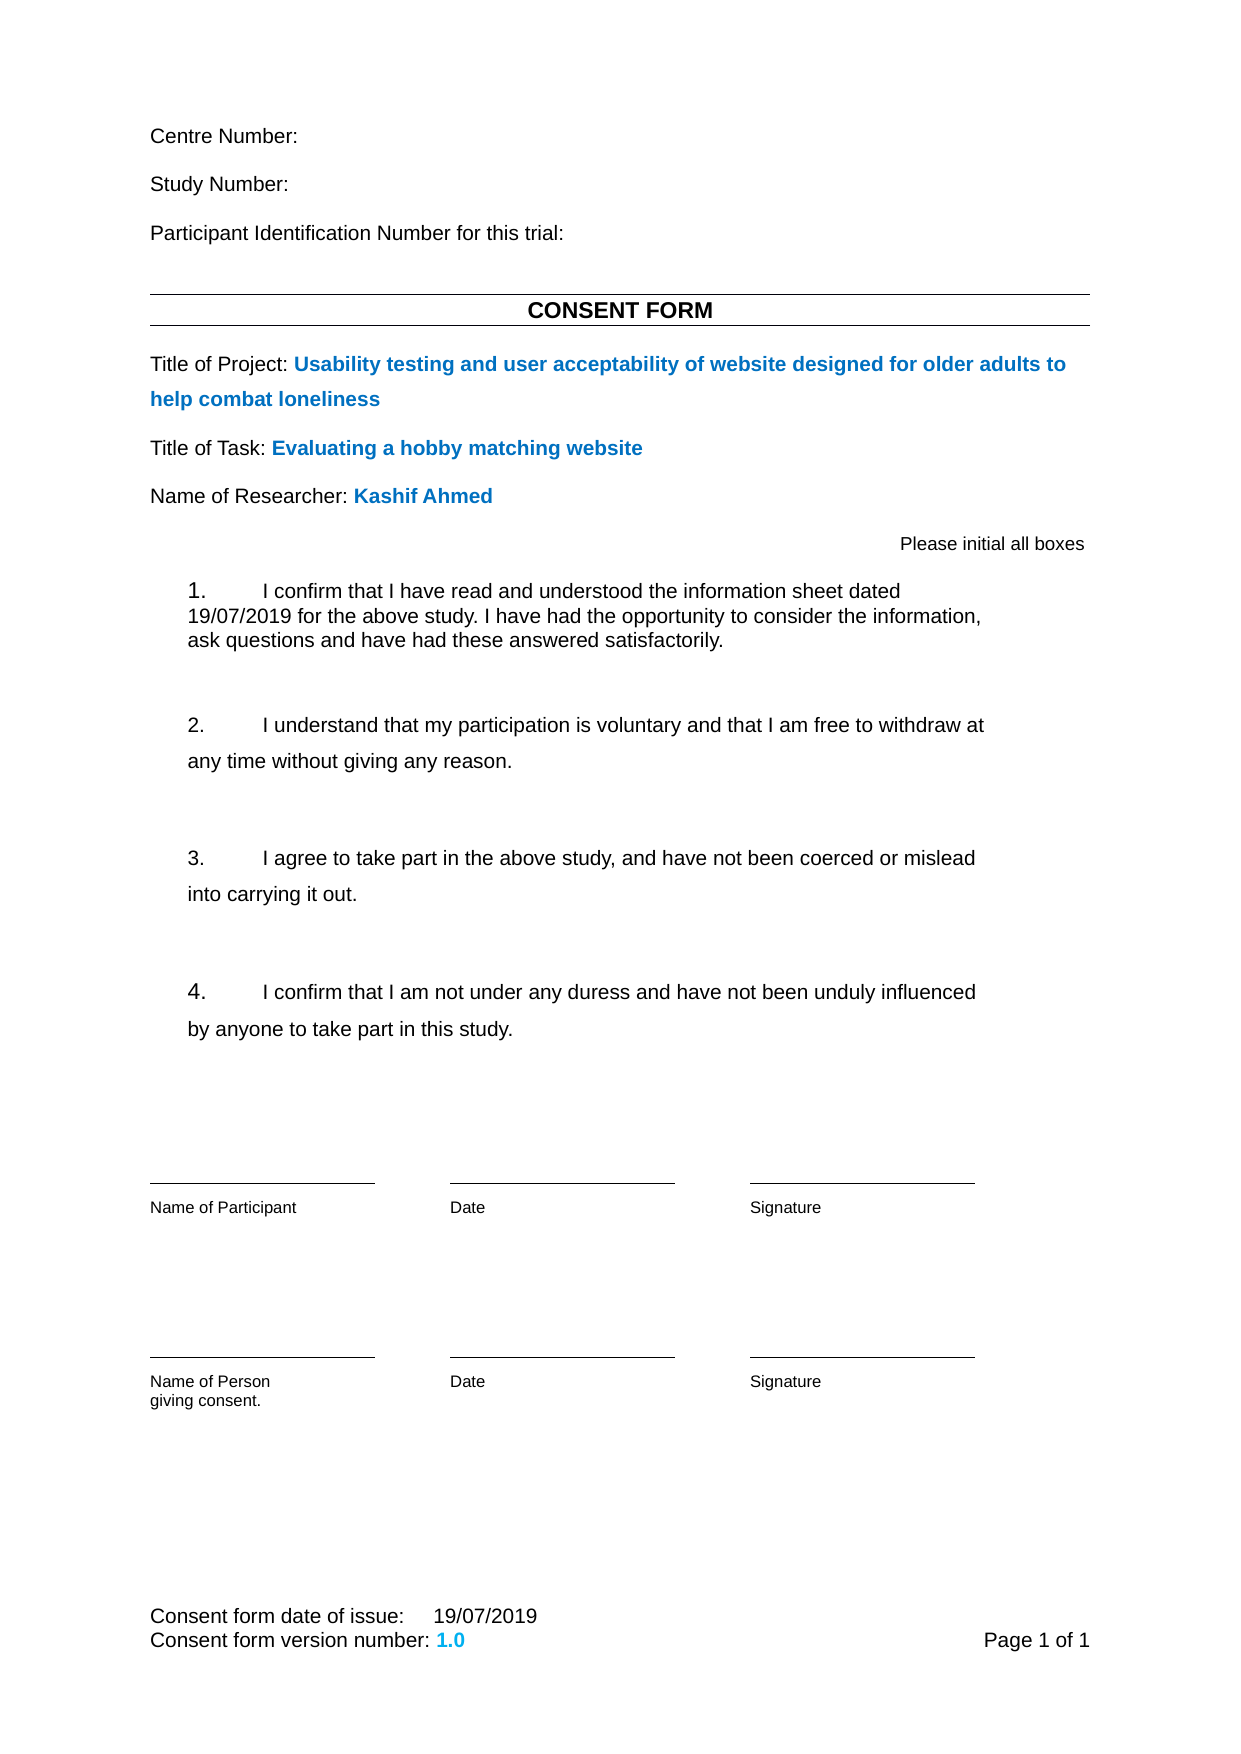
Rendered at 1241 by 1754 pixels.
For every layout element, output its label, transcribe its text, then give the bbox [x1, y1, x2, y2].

list I confirm that I am not under any duress and have not been unduly influenced by anyone to take part in this study. [187, 978, 1002, 1041]
text Name of Person Date Signature [150, 1372, 1090, 1391]
text CONSENT FORM [150, 295, 1090, 325]
text giving consent. [150, 1391, 1090, 1410]
text Name of Participant Date Signature [150, 1198, 1090, 1217]
list I understand that my participation is voluntary and that I am free to withdraw at any time without giving any reason. [187, 713, 1002, 772]
text Title of Project: Usability testing and user acceptability of website designed for older adults to help combat loneliness [150, 351, 1090, 411]
list I confirm that I have read and understood the information sheet dated 19/07/2019 for the above study. I have had the opportunity to consider the information, ask questions and have had these answered satisfactorily. [187, 577, 1002, 652]
text Study Number: [150, 172, 1090, 196]
text Name of Researcher: Kashif Ahmed [150, 484, 1090, 508]
list I agree to take part in the above study, and have not been coerced or mislead into carrying it out. [187, 845, 1002, 905]
text Centre Number: [150, 123, 1090, 147]
text Participant Identification Number for this trial: [150, 220, 1090, 244]
text Please initial all boxes [900, 533, 1126, 554]
text Title of Task: Evaluating a hobby matching website [150, 436, 1090, 460]
